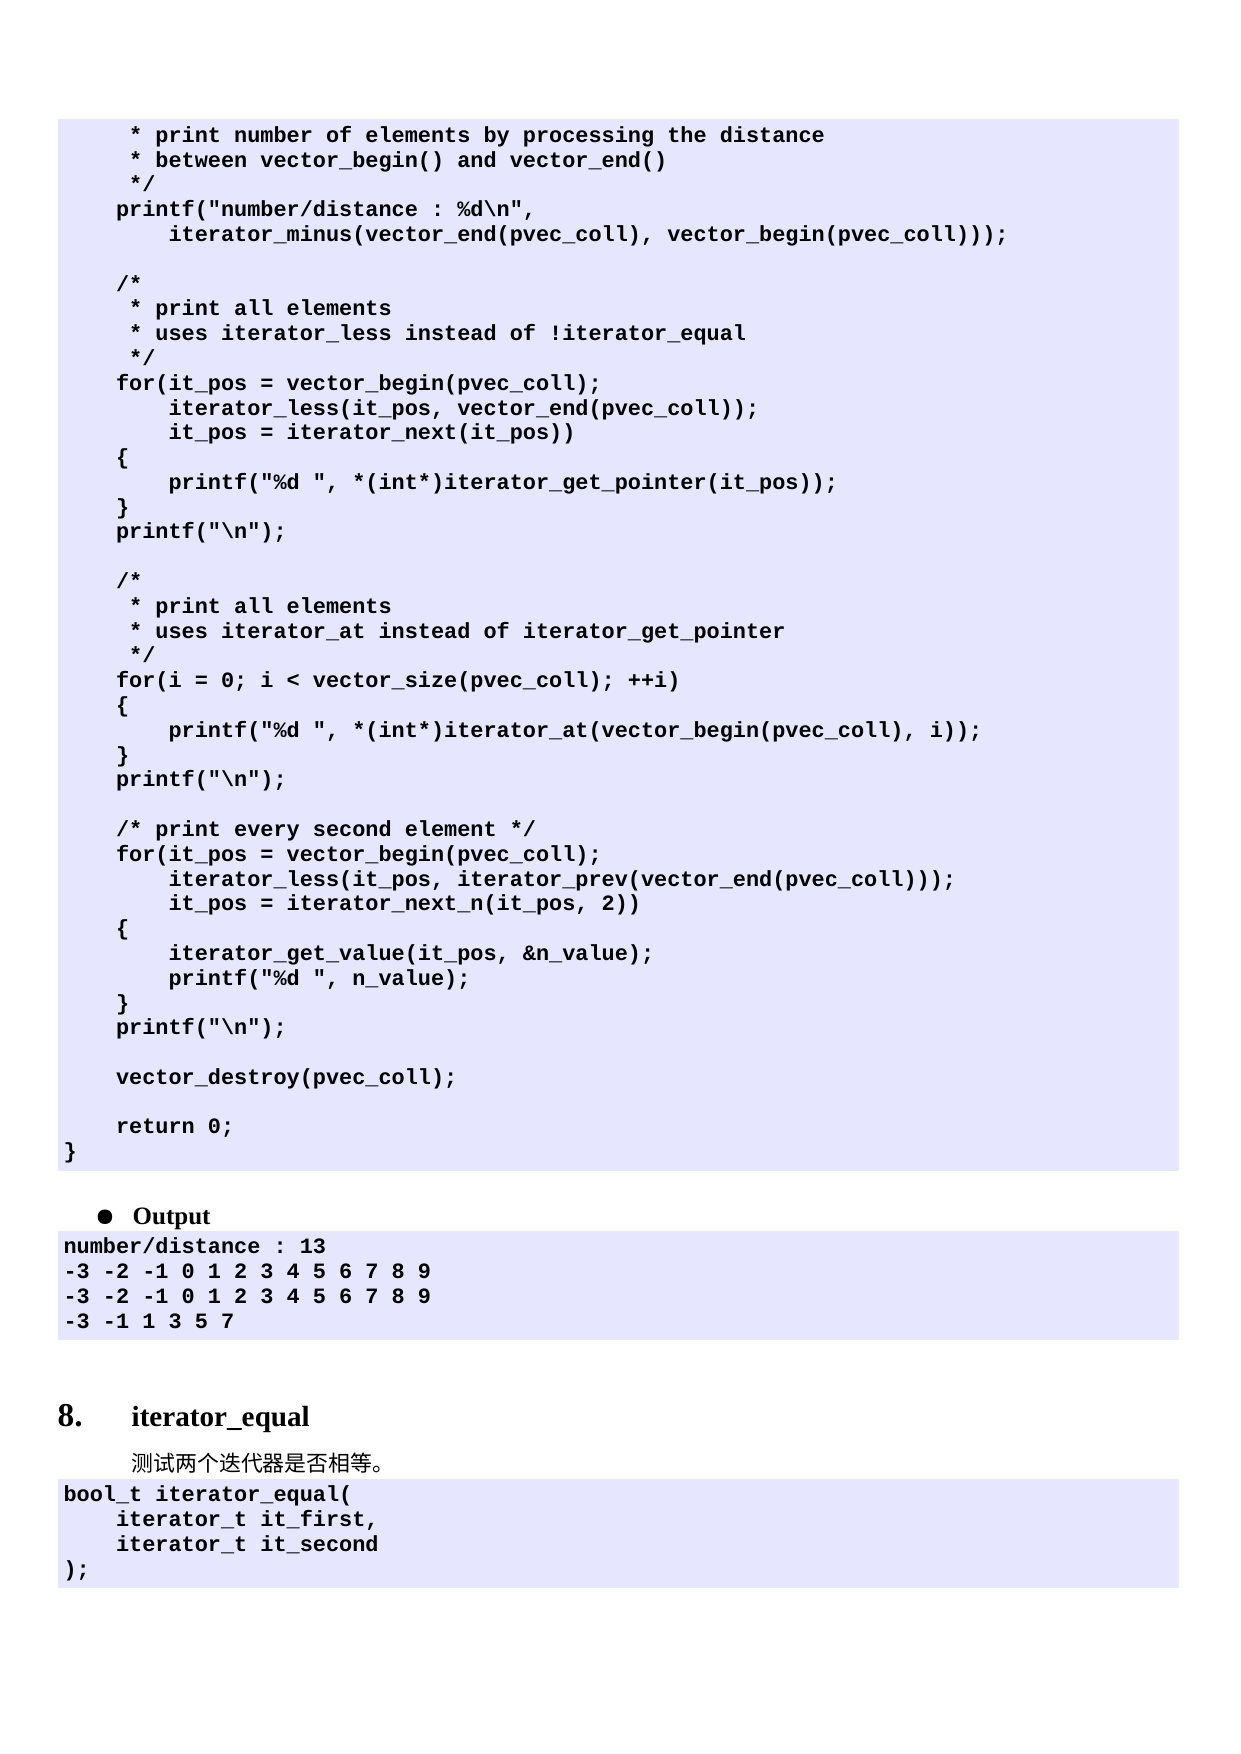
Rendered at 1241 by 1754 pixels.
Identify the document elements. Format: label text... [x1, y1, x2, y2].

table_header bool_t iterator_equal( iterator_t it_first, iterator_t it_second ); [58, 1479, 1179, 1588]
table_header * print number of elements by processing the distance * between vector_begin() and vector_end() */ printf("number/distance : %d\n", iterator_minus(vector_end(pvec_coll), vector_begin(pvec_coll))); /* * print all elements * uses iterator_less instead of !iterator_equal */ for(it_pos = vector_begin(pvec_coll); iterator_less(it_pos, vector_end(pvec_coll)); it_pos = iterator_next(it_pos)) { printf("%d ", *(int*)iterator_get_pointer(it_pos)); } printf("\n"); /* * print all elements * uses iterator_at instead of iterator_get_pointer */ for(i = 0; i < vector_size(pvec_coll); ++i) { printf("%d ", *(int*)iterator_at(vector_begin(pvec_coll), i)); } printf("\n"); /* print every second element */ for(it_pos = vector_begin(pvec_coll); iterator_less(it_pos, iterator_prev(vector_end(pvec_coll))); it_pos = iterator_next_n(it_pos, 2)) { iterator_get_value(it_pos, &n_value); printf("%d ", n_value); } printf("\n"); vector_destroy(pvec_coll); return 0; } [58, 119, 1179, 1171]
table_header number/distance : 13 -3 -2 -1 0 1 2 3 4 5 6 7 8 9 -3 -2 -1 0 1 2 3 4 5 6 7 8 9 -3 -1 1 3 5 7 [58, 1231, 1179, 1340]
subtitle iterator_equal [57, 1395, 1179, 1433]
text 测试两个迭代器是否相等。 [57, 1446, 1179, 1478]
list Output [95, 1201, 1179, 1229]
